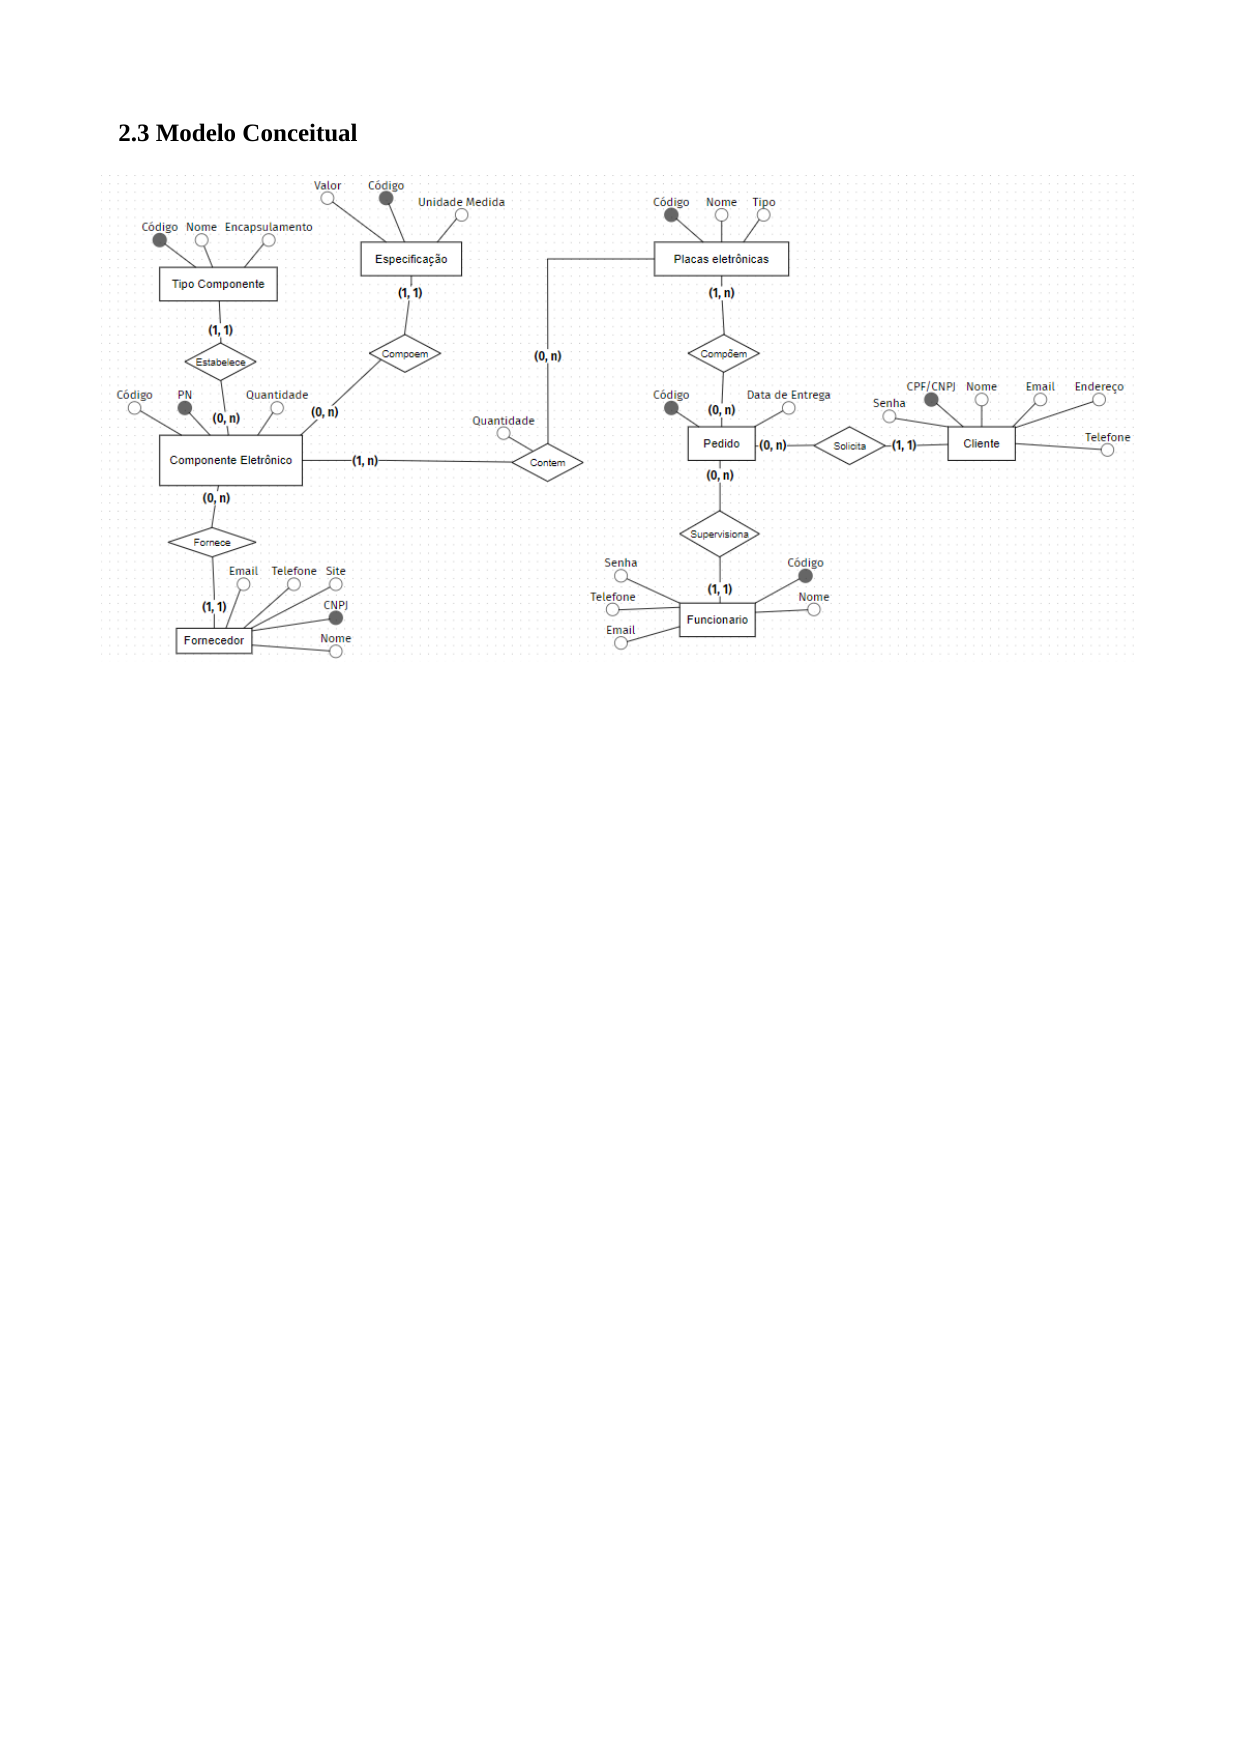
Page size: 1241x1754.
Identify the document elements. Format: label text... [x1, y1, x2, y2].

picture [101, 175, 1139, 662]
text 2.3 Modelo Conceitual [118, 118, 1122, 147]
